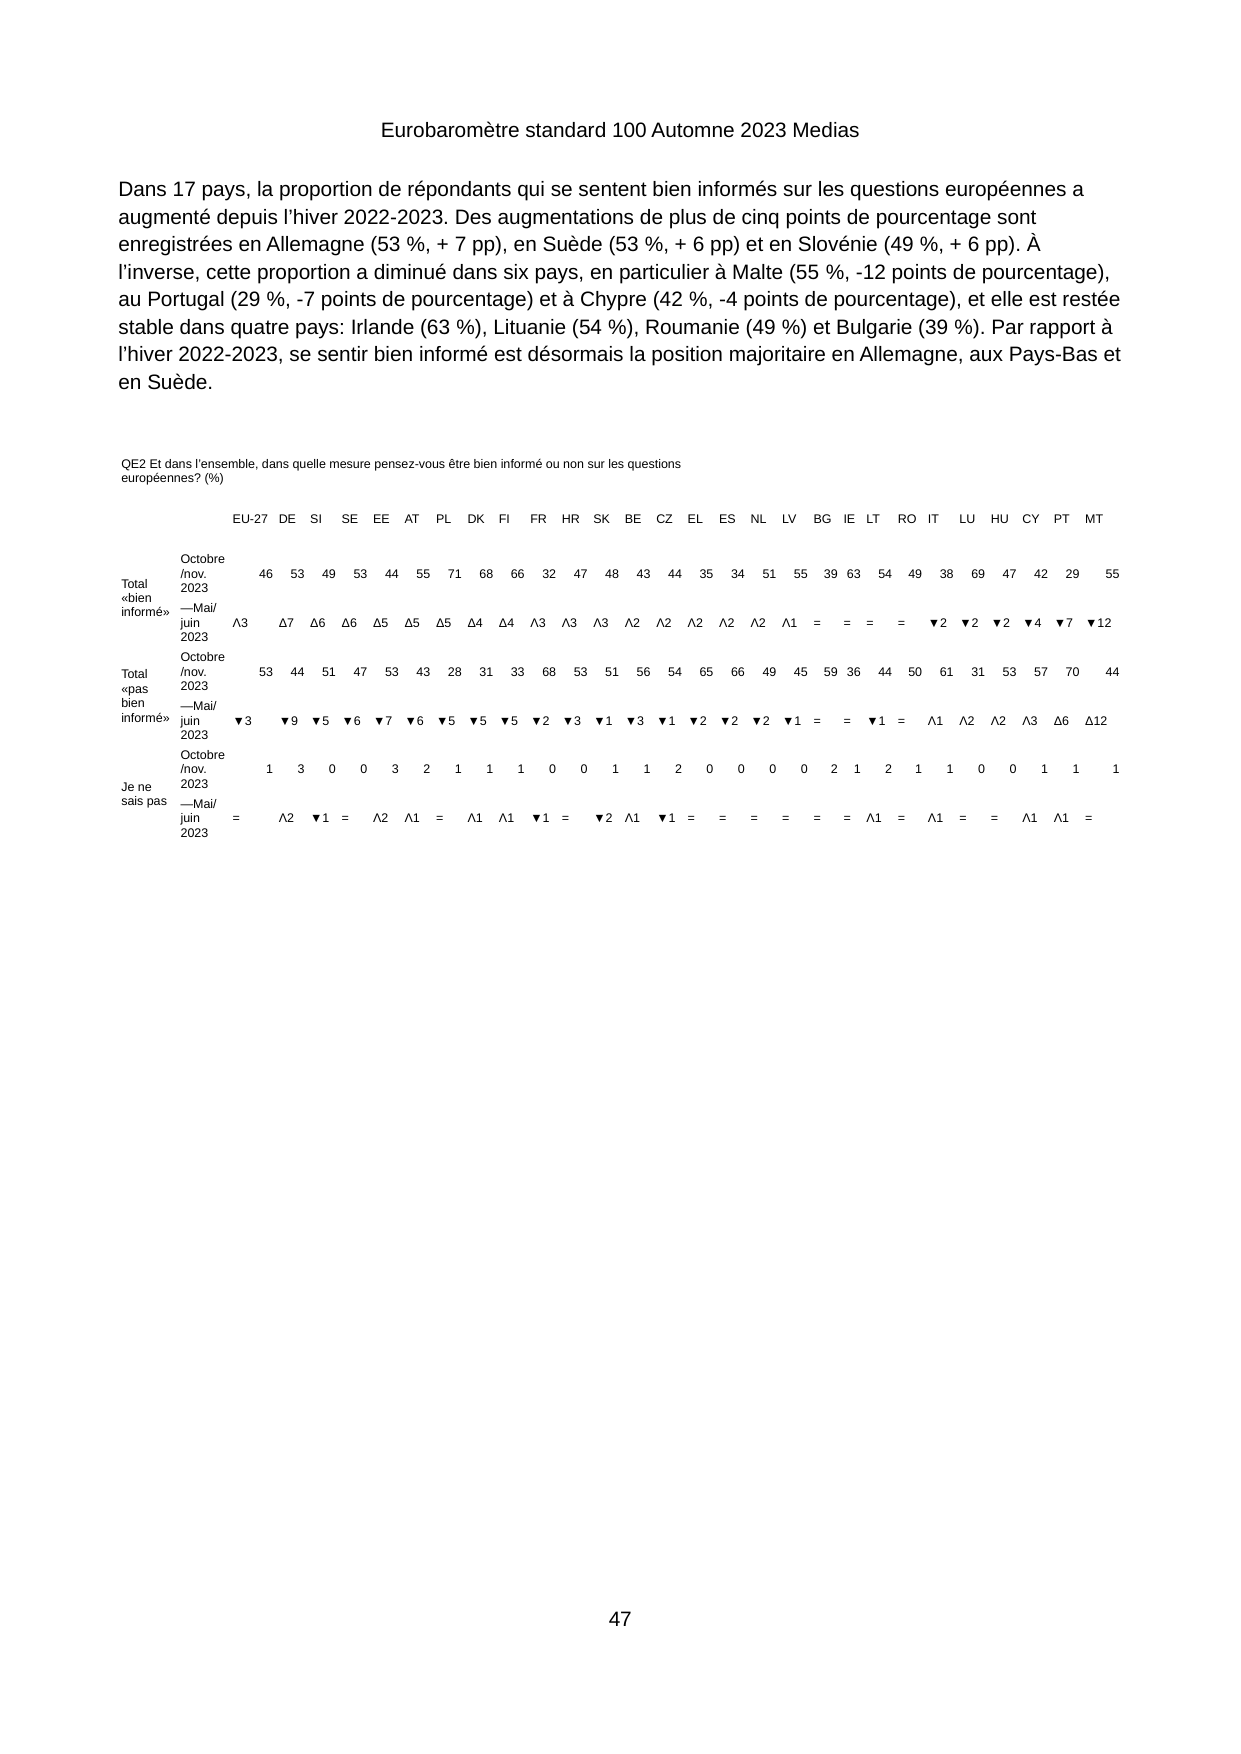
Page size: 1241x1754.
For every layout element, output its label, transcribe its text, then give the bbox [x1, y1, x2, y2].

table_cell 57 [1019, 647, 1051, 696]
table_cell Λ2 [716, 598, 747, 647]
table_cell SI [307, 509, 338, 529]
table_cell 43 [622, 549, 653, 598]
table_cell 49 [748, 647, 779, 696]
table_cell 51 [748, 549, 779, 598]
table_cell [895, 488, 925, 508]
table_cell ES [716, 509, 747, 529]
table_cell = [685, 794, 716, 843]
table_cell Λ1 [925, 696, 956, 745]
table_cell = [895, 598, 925, 647]
table_cell 0 [716, 745, 747, 794]
table_cell 46 [230, 549, 276, 598]
table_cell = [716, 794, 747, 843]
table_cell 39 [810, 549, 840, 598]
table_cell EE [370, 509, 401, 529]
table_header [1082, 454, 1122, 488]
table_cell HU [988, 509, 1019, 529]
table_cell Λ1 [779, 598, 810, 647]
table_cell [748, 529, 779, 549]
table_cell [178, 529, 229, 549]
table_cell ▼9 [276, 696, 307, 745]
table_cell 3 [370, 745, 401, 794]
table_cell ▼1 [653, 794, 684, 843]
table_cell = [779, 794, 810, 843]
table_cell [622, 529, 653, 549]
table_cell Λ3 [590, 598, 622, 647]
table_cell [1019, 529, 1051, 549]
table_cell ▼5 [307, 696, 338, 745]
table_cell 51 [307, 647, 338, 696]
table_cell —Mai/juin 2023 [178, 598, 229, 647]
table_cell Δ5 [370, 598, 401, 647]
table_cell = [810, 696, 840, 745]
table_cell ▼5 [464, 696, 496, 745]
table_cell 42 [1019, 549, 1051, 598]
table_cell 48 [590, 549, 622, 598]
table_cell ▼1 [527, 794, 559, 843]
table_cell 53 [988, 647, 1019, 696]
table_header [1051, 454, 1082, 488]
table_cell Λ3 [527, 598, 559, 647]
table_cell Λ2 [956, 696, 988, 745]
table_cell ▼4 [1019, 598, 1051, 647]
table_cell 66 [496, 549, 527, 598]
table_cell Λ1 [496, 794, 527, 843]
table_cell Λ1 [925, 794, 956, 843]
table_cell = [895, 696, 925, 745]
table_cell [464, 488, 496, 508]
table_cell Λ2 [653, 598, 684, 647]
table_cell 2 [810, 745, 840, 794]
table_cell = [840, 794, 863, 843]
table_cell 1 [622, 745, 653, 794]
table_cell [779, 488, 810, 508]
table_cell 51 [590, 647, 622, 696]
table_cell Δ12 [1082, 696, 1122, 745]
table_cell [840, 529, 863, 549]
table_cell 1 [230, 745, 276, 794]
table_cell ▼7 [370, 696, 401, 745]
table_cell Octobre/nov. 2023 [178, 549, 229, 598]
table_cell [1019, 488, 1051, 508]
table_cell ▼2 [685, 696, 716, 745]
table_cell [988, 529, 1019, 549]
table_cell 31 [464, 647, 496, 696]
table_cell [716, 488, 747, 508]
table_cell 1 [590, 745, 622, 794]
table_cell [230, 488, 276, 508]
table_cell 44 [276, 647, 307, 696]
table_cell Λ2 [988, 696, 1019, 745]
table_cell ▼2 [748, 696, 779, 745]
table_cell DE [276, 509, 307, 529]
table_cell [1082, 488, 1122, 508]
table_cell 63 [840, 549, 863, 598]
table_cell NL [748, 509, 779, 529]
table_cell 1 [496, 745, 527, 794]
table_cell Λ1 [622, 794, 653, 843]
table_cell [653, 488, 684, 508]
table_cell 61 [925, 647, 956, 696]
table_cell [339, 529, 370, 549]
table_cell ▼5 [496, 696, 527, 745]
text Dans 17 pays, la proportion de répondants qui se sentent bien informés sur les questions européennes a augmenté depuis l’hiver 2022-2023. Des augmentations de plus de cinq points de pourcentage sont enregistrées en Allemagne (53 %, + 7 pp), en Suède (53 %, + 6 pp) et en Slovénie (49 %, + 6 pp). À l’inverse, cette proportion a diminué dans six pays, en particulier à Malte (55 %, -12 points de pourcentage), au Portugal (29 %, -7 points de pourcentage) et à Chypre (42 %, -4 points de pourcentage), et elle est restée stable dans quatre pays: Irlande (63 %), Lituanie (54 %), Roumanie (49 %) et Bulgarie (39 %). Par rapport à l’hiver 2022-2023, se sentir bien informé est désormais la position majoritaire en Allemagne, aux Pays-Bas et en Suède. [118, 177, 1122, 393]
table_cell 53 [559, 647, 590, 696]
table_cell [810, 529, 840, 549]
table_cell [653, 529, 684, 549]
table_cell 50 [895, 647, 925, 696]
table_cell Λ1 [401, 794, 433, 843]
table_cell 1 [925, 745, 956, 794]
table_cell ▼2 [716, 696, 747, 745]
table_cell ▼5 [433, 696, 464, 745]
table_cell 3 [276, 745, 307, 794]
table_cell [863, 488, 895, 508]
table_cell [1082, 529, 1122, 549]
table_cell 47 [339, 647, 370, 696]
table_cell ▼1 [653, 696, 684, 745]
table_cell 0 [339, 745, 370, 794]
table_cell SK [590, 509, 622, 529]
table_cell 2 [401, 745, 433, 794]
table_cell Total «bien informé» [118, 549, 177, 647]
table_cell 71 [433, 549, 464, 598]
table_cell EU-27 [230, 509, 276, 529]
table_cell AT [401, 509, 433, 529]
table_cell ▼6 [401, 696, 433, 745]
table_cell 56 [622, 647, 653, 696]
table_cell 35 [685, 549, 716, 598]
table_cell HR [559, 509, 590, 529]
table_cell BG [810, 509, 840, 529]
table_cell [527, 529, 559, 549]
table_cell = [810, 794, 840, 843]
table_cell Λ3 [1019, 696, 1051, 745]
table_cell Λ2 [622, 598, 653, 647]
table_header [748, 454, 779, 488]
table_cell PT [1051, 509, 1082, 529]
table_cell 55 [1082, 549, 1122, 598]
table_cell 53 [370, 647, 401, 696]
table_cell —Mai/juin 2023 [178, 794, 229, 843]
table_cell [370, 529, 401, 549]
table_cell [230, 529, 276, 549]
table_cell 53 [339, 549, 370, 598]
table_cell Λ2 [370, 794, 401, 843]
table_cell ▼3 [230, 696, 276, 745]
table_cell 2 [653, 745, 684, 794]
table_cell = [810, 598, 840, 647]
table_cell ▼3 [622, 696, 653, 745]
table_cell 69 [956, 549, 988, 598]
table_cell [433, 529, 464, 549]
table_cell Δ6 [339, 598, 370, 647]
table_cell [178, 509, 229, 529]
table_cell Λ3 [230, 598, 276, 647]
table_cell = [956, 794, 988, 843]
table_cell 0 [748, 745, 779, 794]
table_cell [956, 488, 988, 508]
table_cell DK [464, 509, 496, 529]
table_cell = [863, 598, 895, 647]
table_header [925, 454, 956, 488]
table_cell 44 [863, 647, 895, 696]
table_cell 33 [496, 647, 527, 696]
table_header [840, 454, 863, 488]
table_cell 65 [685, 647, 716, 696]
table_cell 43 [401, 647, 433, 696]
table_cell Λ2 [276, 794, 307, 843]
table_cell 47 [559, 549, 590, 598]
table_cell Je ne sais pas [118, 745, 177, 843]
table_cell ▼2 [925, 598, 956, 647]
table_cell IE [840, 509, 863, 529]
table_cell [925, 529, 956, 549]
table_cell Λ2 [748, 598, 779, 647]
table_cell 49 [895, 549, 925, 598]
table_cell Λ1 [464, 794, 496, 843]
table_cell 68 [527, 647, 559, 696]
table_cell 45 [779, 647, 810, 696]
table_cell [1051, 529, 1082, 549]
table_cell Total «pas bien informé» [118, 647, 177, 745]
table_cell [496, 529, 527, 549]
table_cell ▼6 [339, 696, 370, 745]
table_cell 70 [1051, 647, 1082, 696]
table_cell Λ1 [1019, 794, 1051, 843]
table_cell [433, 488, 464, 508]
table_cell 38 [925, 549, 956, 598]
table_cell SE [339, 509, 370, 529]
table_cell RO [895, 509, 925, 529]
table_cell [863, 529, 895, 549]
table_cell 1 [1051, 745, 1082, 794]
table_cell LU [956, 509, 988, 529]
table_cell [988, 488, 1019, 508]
table_cell ▼1 [779, 696, 810, 745]
table_cell [118, 509, 177, 529]
table_cell FI [496, 509, 527, 529]
table_cell 53 [276, 549, 307, 598]
table_cell ▼12 [1082, 598, 1122, 647]
table_cell [401, 529, 433, 549]
table_header [863, 454, 895, 488]
table_cell IT [925, 509, 956, 529]
table_header [988, 454, 1019, 488]
table_cell ▼3 [559, 696, 590, 745]
table_cell 44 [370, 549, 401, 598]
table_cell 0 [988, 745, 1019, 794]
table_cell [178, 488, 229, 508]
table_cell 0 [559, 745, 590, 794]
table_cell Δ6 [307, 598, 338, 647]
table_cell 0 [956, 745, 988, 794]
table_cell [307, 488, 338, 508]
table_cell [527, 488, 559, 508]
table_cell [307, 529, 338, 549]
table_header [895, 454, 925, 488]
table_cell [748, 488, 779, 508]
table_cell Λ2 [685, 598, 716, 647]
table_cell 29 [1051, 549, 1082, 598]
table_cell 44 [1082, 647, 1122, 696]
table_cell [559, 488, 590, 508]
table_cell [370, 488, 401, 508]
table_cell 1 [840, 745, 863, 794]
table_cell Λ3 [559, 598, 590, 647]
table_cell [118, 488, 177, 508]
table_cell = [895, 794, 925, 843]
table_cell 59 [810, 647, 840, 696]
table_cell 44 [653, 549, 684, 598]
table_cell = [840, 696, 863, 745]
table_header QE2 Et dans l’ensemble, dans quelle mesure pensez-vous être bien informé ou non sur les questions européennes? (%) [118, 454, 716, 488]
table_cell LV [779, 509, 810, 529]
table_cell FR [527, 509, 559, 529]
table_cell [685, 529, 716, 549]
table_cell 66 [716, 647, 747, 696]
table_cell = [339, 794, 370, 843]
table_cell 31 [956, 647, 988, 696]
table_cell ▼1 [307, 794, 338, 843]
table_cell [276, 488, 307, 508]
table_cell 0 [527, 745, 559, 794]
table_cell 1 [464, 745, 496, 794]
table_cell ▼2 [590, 794, 622, 843]
table_cell 54 [653, 647, 684, 696]
table_cell 54 [863, 549, 895, 598]
table_header [1019, 454, 1051, 488]
table_cell Δ7 [276, 598, 307, 647]
table_cell = [559, 794, 590, 843]
table_cell EL [685, 509, 716, 529]
table_cell 2 [863, 745, 895, 794]
table_cell [401, 488, 433, 508]
table_cell 34 [716, 549, 747, 598]
table_cell 53 [230, 647, 276, 696]
table_cell 28 [433, 647, 464, 696]
table_cell [339, 488, 370, 508]
table_cell = [840, 598, 863, 647]
table_cell = [748, 794, 779, 843]
table_cell 49 [307, 549, 338, 598]
table_cell 32 [527, 549, 559, 598]
table_cell [895, 529, 925, 549]
table_cell 1 [895, 745, 925, 794]
table_cell = [1082, 794, 1122, 843]
table_cell Δ6 [1051, 696, 1082, 745]
table_cell CZ [653, 509, 684, 529]
table_cell 36 [840, 647, 863, 696]
table_cell 68 [464, 549, 496, 598]
table_cell ▼1 [863, 696, 895, 745]
table_cell = [433, 794, 464, 843]
table_header [810, 454, 840, 488]
table_cell [716, 529, 747, 549]
table_cell [496, 488, 527, 508]
table_cell [810, 488, 840, 508]
table_cell [779, 529, 810, 549]
table_cell BE [622, 509, 653, 529]
table_cell Δ4 [464, 598, 496, 647]
table_cell 55 [401, 549, 433, 598]
table_cell ▼1 [590, 696, 622, 745]
table_cell ▼2 [527, 696, 559, 745]
table_cell 47 [988, 549, 1019, 598]
table_cell [276, 529, 307, 549]
table_cell 1 [1082, 745, 1122, 794]
table_cell —Mai/juin 2023 [178, 696, 229, 745]
table_cell PL [433, 509, 464, 529]
table_cell [956, 529, 988, 549]
table_cell [622, 488, 653, 508]
table_cell = [988, 794, 1019, 843]
table_cell 0 [307, 745, 338, 794]
table_cell Δ5 [433, 598, 464, 647]
table_cell [464, 529, 496, 549]
table_cell Δ5 [401, 598, 433, 647]
table_cell [559, 529, 590, 549]
table_header [779, 454, 810, 488]
table_cell [118, 529, 177, 549]
table_cell = [230, 794, 276, 843]
table_cell MT [1082, 509, 1122, 529]
table_cell 0 [685, 745, 716, 794]
table_cell LT [863, 509, 895, 529]
table_cell 0 [779, 745, 810, 794]
table_cell Octobre/nov. 2023 [178, 745, 229, 794]
table_cell 55 [779, 549, 810, 598]
table_cell ▼2 [956, 598, 988, 647]
table_cell [590, 488, 622, 508]
table_cell ▼7 [1051, 598, 1082, 647]
table_cell [840, 488, 863, 508]
table_cell Λ1 [1051, 794, 1082, 843]
table_cell [590, 529, 622, 549]
table_cell [685, 488, 716, 508]
table_cell 1 [1019, 745, 1051, 794]
table_header [716, 454, 747, 488]
table_header [956, 454, 988, 488]
table_cell [925, 488, 956, 508]
table_cell [1051, 488, 1082, 508]
table_cell Octobre/nov. 2023 [178, 647, 229, 696]
table_cell ▼2 [988, 598, 1019, 647]
table_cell Λ1 [863, 794, 895, 843]
table_cell 1 [433, 745, 464, 794]
table_cell Δ4 [496, 598, 527, 647]
table_cell CY [1019, 509, 1051, 529]
